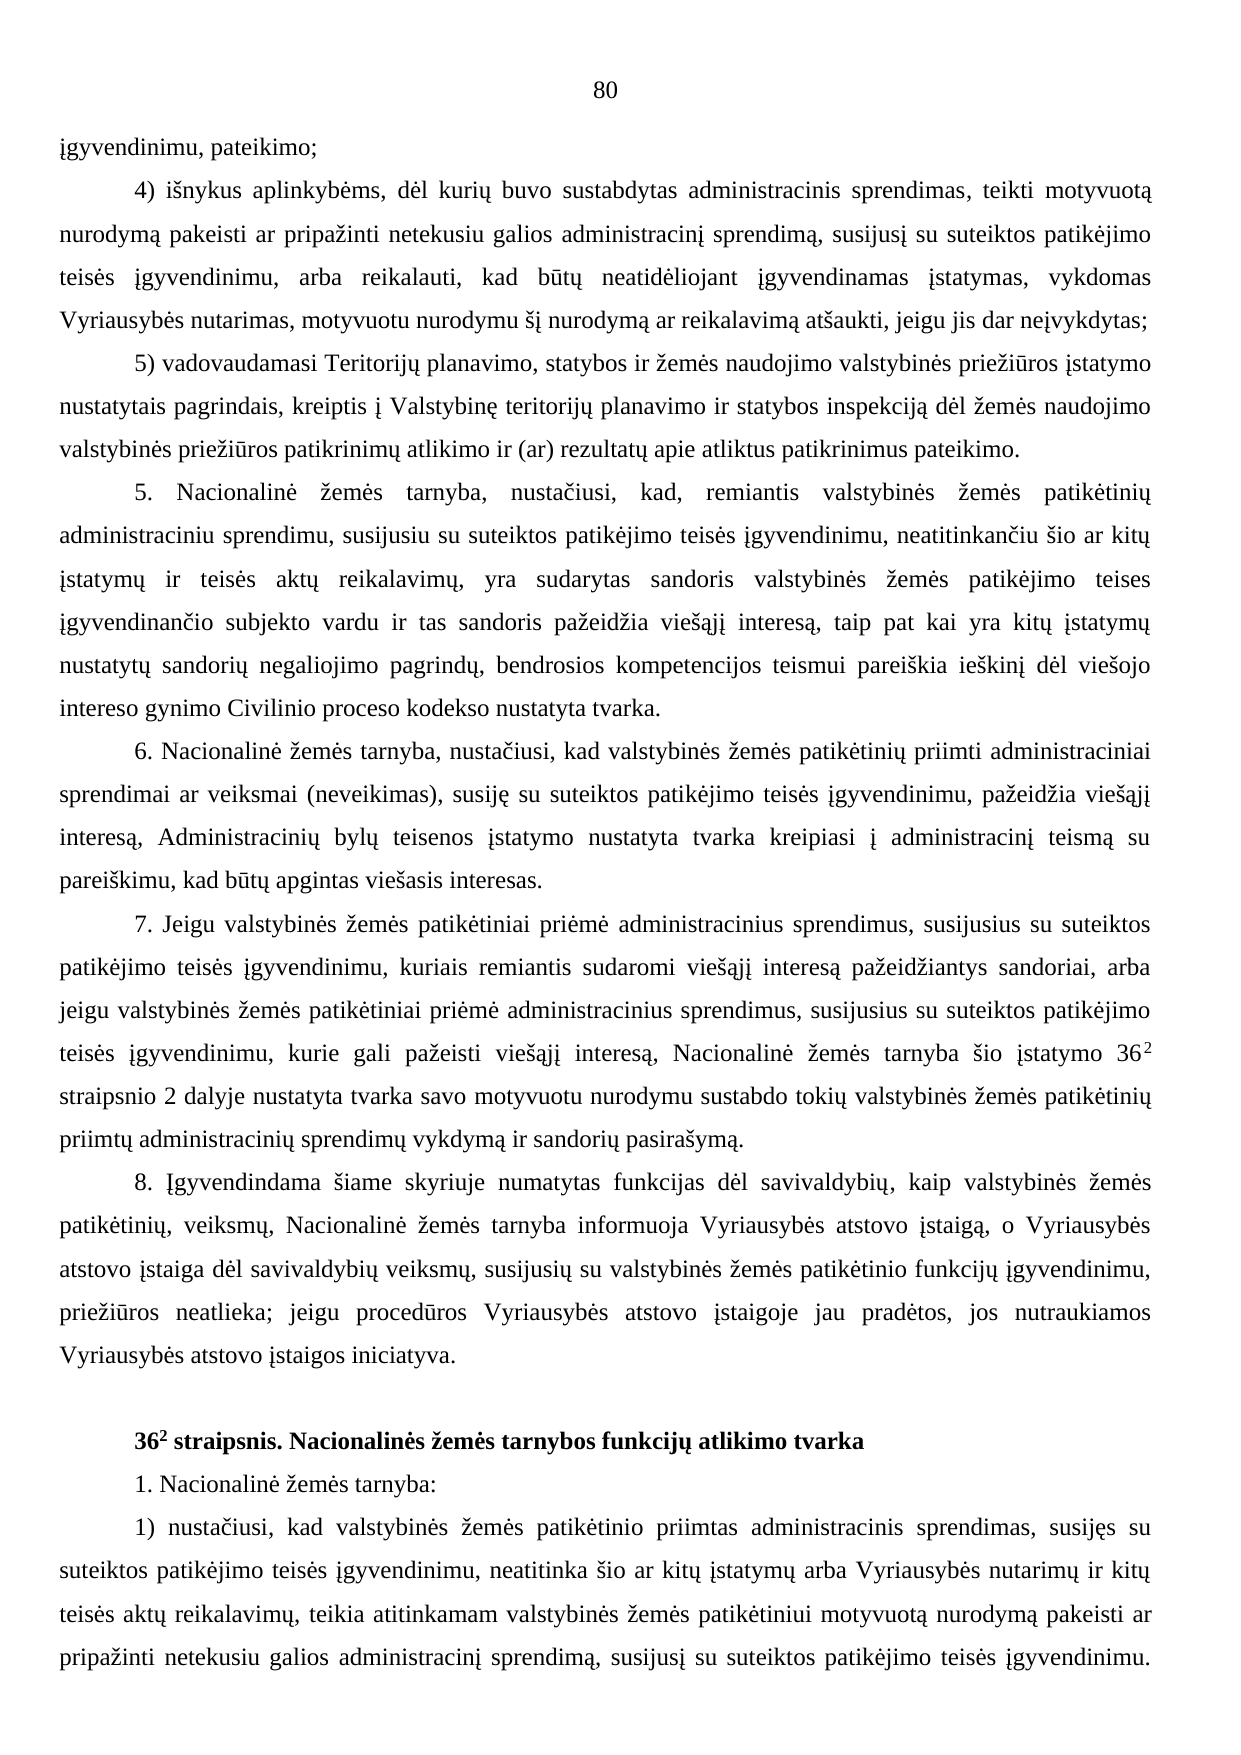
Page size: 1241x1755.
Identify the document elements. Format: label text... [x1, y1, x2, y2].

text 5. Nacionalinė žemės tarnyba, nustačiusi, kad, remiantis valstybinės žemės patikėtinių administraciniu sprendimu, susijusiu su suteiktos patikėjimo teisės įgyvendinimu, neatitinkančiu šio ar kitų įstatymų ir teisės aktų reikalavimų, yra sudarytas sandoris valstybinės žemės patikėjimo teises įgyvendinančio subjekto vardu ir tas sandoris pažeidžia viešąjį interesą, taip pat kai yra kitų įstatymų nustatytų sandorių negaliojimo pagrindų, bendrosios kompetencijos teismui pareiškia ieškinį dėl viešojo intereso gynimo Civilinio proceso kodekso nustatyta tvarka. [59, 477, 1152, 722]
text 362 straipsnis. Nacionalinės žemės tarnybos funkcijų atlikimo tvarka [59, 1426, 1152, 1455]
text 8. Įgyvendindama šiame skyriuje numatytas funkcijas dėl savivaldybių, kaip valstybinės žemės patikėtinių, veiksmų, Nacionalinė žemės tarnyba informuoja Vyriausybės atstovo įstaigą, o Vyriausybės atstovo įstaiga dėl savivaldybių veiksmų, susijusių su valstybinės žemės patikėtinio funkcijų įgyvendinimu, priežiūros neatlieka; jeigu procedūros Vyriausybės atstovo įstaigoje jau pradėtos, jos nutraukiamos Vyriausybės atstovo įstaigos iniciatyva. [59, 1167, 1152, 1369]
text 6. Nacionalinė žemės tarnyba, nustačiusi, kad valstybinės žemės patikėtinių priimti administraciniai sprendimai ar veiksmai (neveikimas), susiję su suteiktos patikėjimo teisės įgyvendinimu, pažeidžia viešąjį interesą, Administracinių bylų teisenos įstatymo nustatyta tvarka kreipiasi į administracinį teismą su pareiškimu, kad būtų apgintas viešasis interesas. [59, 736, 1152, 894]
text 4) išnykus aplinkybėms, dėl kurių buvo sustabdytas administracinis sprendimas, teikti motyvuotą nurodymą pakeisti ar pripažinti netekusiu galios administracinį sprendimą, susijusį su suteiktos patikėjimo teisės įgyvendinimu, arba reikalauti, kad būtų neatidėliojant įgyvendinamas įstatymas, vykdomas Vyriausybės nutarimas, motyvuotu nurodymu šį nurodymą ar reikalavimą atšaukti, jeigu jis dar neįvykdytas; [59, 176, 1152, 334]
text įgyvendinimu, pateikimo; [59, 132, 1152, 161]
text 1. Nacionalinė žemės tarnyba: [59, 1469, 1152, 1498]
text 7. Jeigu valstybinės žemės patikėtiniai priėmė administracinius sprendimus, susijusius su suteiktos patikėjimo teisės įgyvendinimu, kuriais remiantis sudaromi viešąjį interesą pažeidžiantys sandoriai, arba jeigu valstybinės žemės patikėtiniai priėmė administracinius sprendimus, susijusius su suteiktos patikėjimo teisės įgyvendinimu, kurie gali pažeisti viešąjį interesą, Nacionalinė žemės tarnyba šio įstatymo 362 straipsnio 2 dalyje nustatyta tvarka savo motyvuotu nurodymu sustabdo tokių valstybinės žemės patikėtinių priimtų administracinių sprendimų vykdymą ir sandorių pasirašymą. [59, 909, 1152, 1153]
text 1) nustačiusi, kad valstybinės žemės patikėtinio priimtas administracinis sprendimas, susijęs su suteiktos patikėjimo teisės įgyvendinimu, neatitinka šio ar kitų įstatymų arba Vyriausybės nutarimų ir kitų teisės aktų reikalavimų, teikia atitinkamam valstybinės žemės patikėtiniui motyvuotą nurodymą pakeisti ar pripažinti netekusiu galios administracinį sprendimą, susijusį su suteiktos patikėjimo teisės įgyvendinimu. [59, 1512, 1152, 1671]
text 5) vadovaudamasi Teritorijų planavimo, statybos ir žemės naudojimo valstybinės priežiūros įstatymo nustatytais pagrindais, kreiptis į Valstybinę teritorijų planavimo ir statybos inspekciją dėl žemės naudojimo valstybinės priežiūros patikrinimų atlikimo ir (ar) rezultatų apie atliktus patikrinimus pateikimo. [59, 348, 1152, 463]
